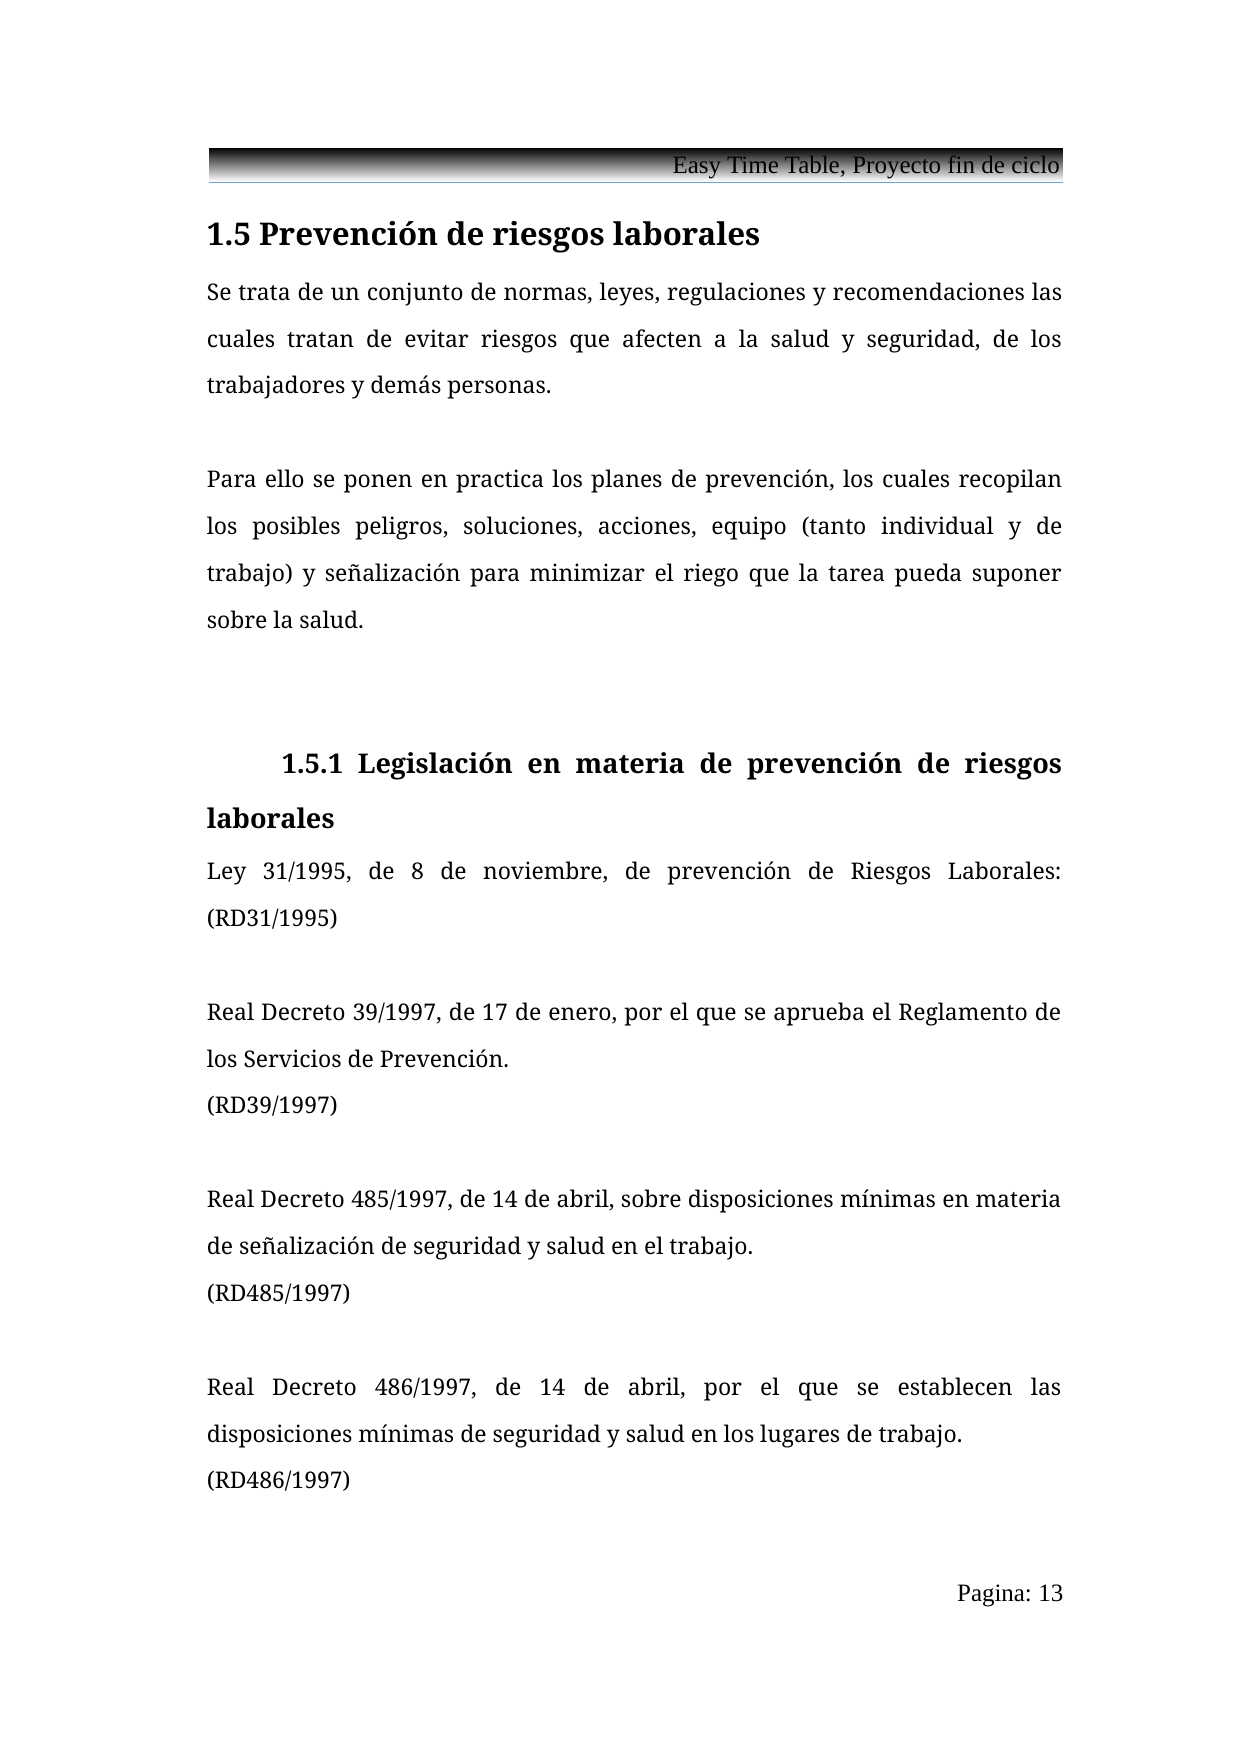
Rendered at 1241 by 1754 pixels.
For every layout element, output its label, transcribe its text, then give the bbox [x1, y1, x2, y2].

text 1.5 Prevención de riesgos laborales [207, 212, 1063, 254]
text (RD39/1997) [207, 1089, 1063, 1121]
text Ley 31/1995, de 8 de noviembre, de prevención de Riesgos Laborales: (RD31/1995) [207, 855, 1063, 933]
text Se trata de un conjunto de normas, leyes, regulaciones y recomendaciones las cuales tratan de evitar riesgos que afecten a la salud y seguridad, de los trabajadores y demás personas. [207, 276, 1063, 401]
text (RD485/1997) [207, 1277, 1063, 1308]
text Real Decreto 485/1997, de 14 de abril, sobre disposiciones mínimas en materia de señalización de seguridad y salud en el trabajo. [207, 1183, 1063, 1261]
text Real Decreto 486/1997, de 14 de abril, por el que se establecen las disposiciones mínimas de seguridad y salud en los lugares de trabajo. [207, 1371, 1063, 1449]
text 1.5.1 Legislación en materia de prevención de riesgos laborales [207, 744, 1063, 837]
text Real Decreto 39/1997, de 17 de enero, por el que se aprueba el Reglamento de los Servicios de Prevención. [207, 996, 1063, 1074]
text (RD486/1997) [207, 1464, 1063, 1496]
text Para ello se ponen en practica los planes de prevención, los cuales recopilan los posibles peligros, soluciones, acciones, equipo (tanto individual y de trabajo) y señalización para minimizar el riego que la tarea pueda suponer sobre la salud. [207, 463, 1063, 635]
